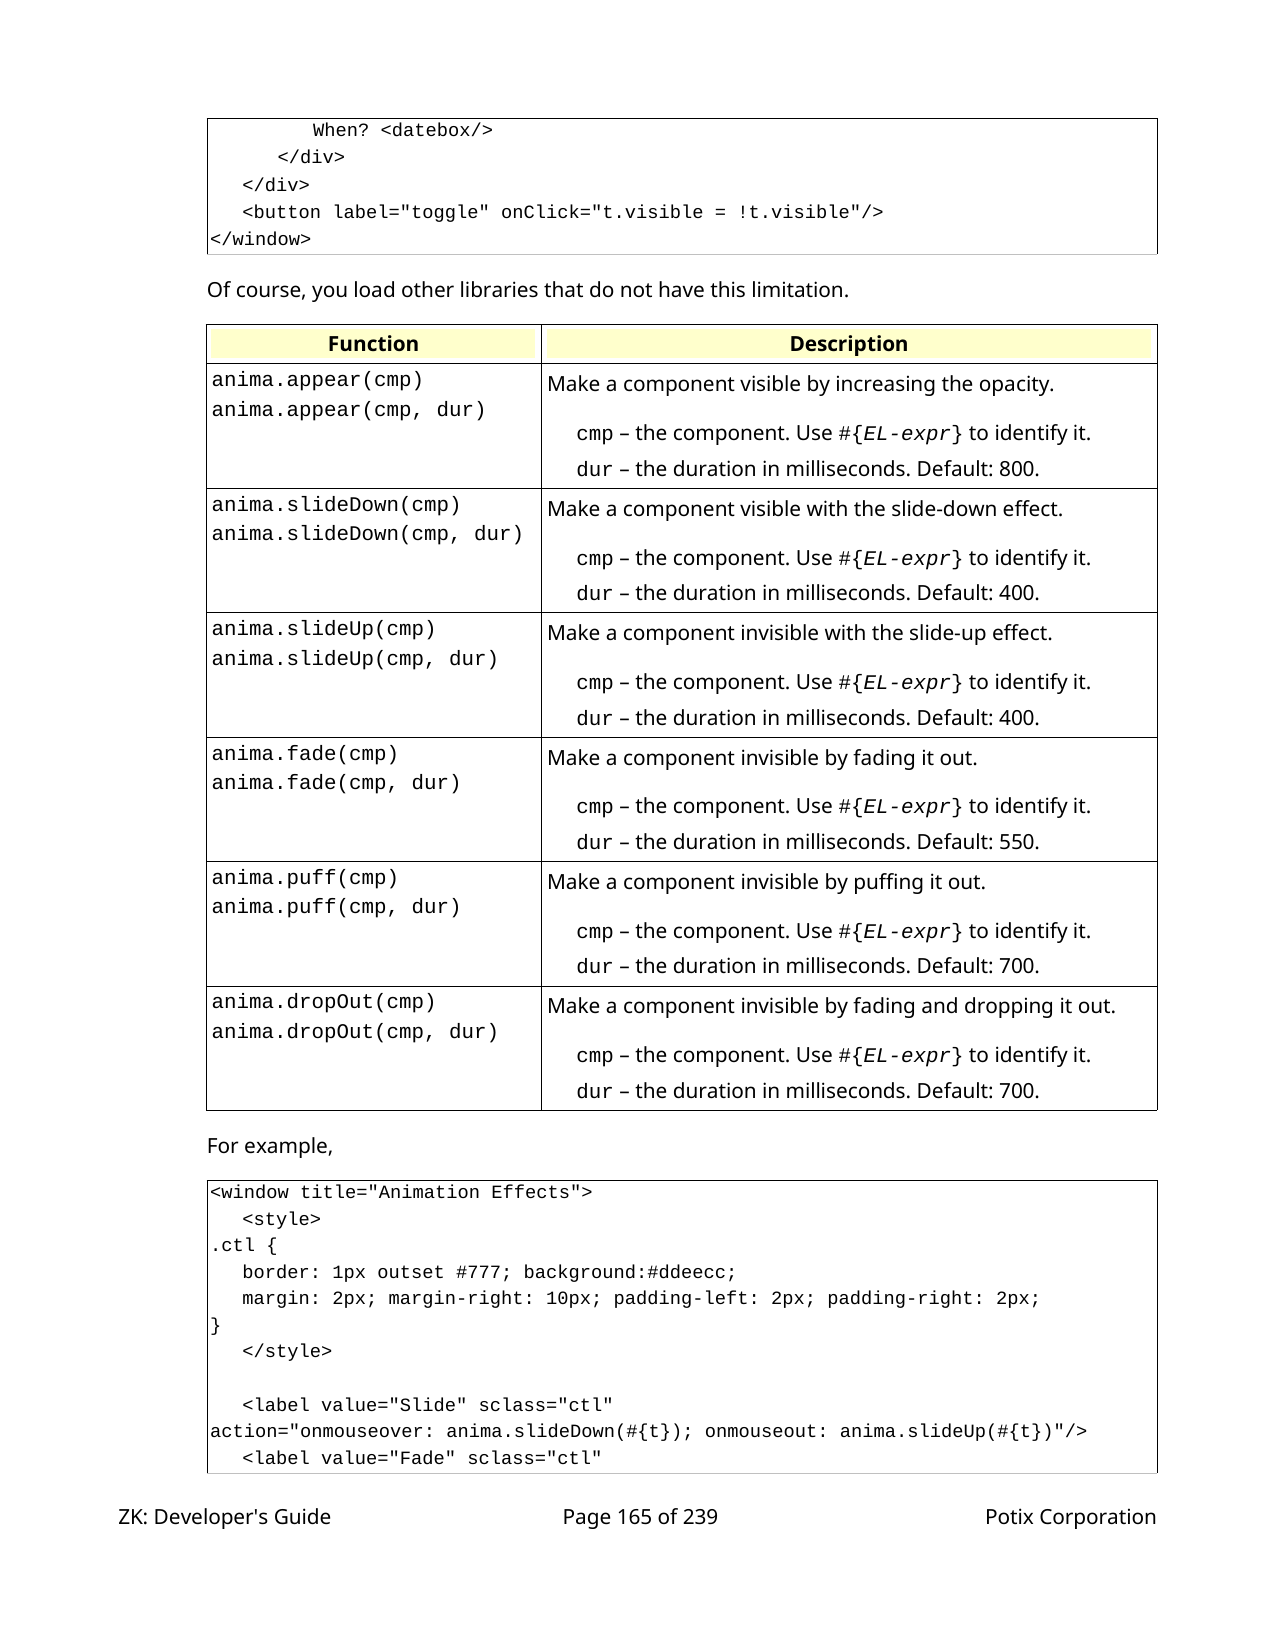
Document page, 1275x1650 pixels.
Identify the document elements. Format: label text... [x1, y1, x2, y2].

text </window> [208, 227, 1157, 254]
table_cell anima.fade(cmp) anima.fade(cmp, dur) [207, 738, 541, 861]
text For example, [207, 1131, 1157, 1159]
text <button label="toggle" onClick="t.visible = !t.visible"/> [208, 200, 1157, 224]
table_cell Make a component invisible by fading and dropping it out. cmp – the component. Use #{EL-expr} to identify it. dur – the duration in milliseconds. Default: 700. [542, 987, 1157, 1110]
table_cell anima.slideUp(cmp) anima.slideUp(cmp, dur) [207, 613, 541, 737]
table_cell Make a component visible by increasing the opacity. cmp – the component. Use #{EL-expr} to identify it. dur – the duration in milliseconds. Default: 800. [542, 364, 1157, 488]
table_header Function [207, 325, 541, 363]
text When? <datebox/> [208, 119, 1157, 142]
table_cell Make a component invisible with the slide-up effect. cmp – the component. Use #{EL-expr} to identify it. dur – the duration in milliseconds. Default: 400. [542, 613, 1157, 737]
text Of course, you load other libraries that do not have this limitation. [207, 275, 1157, 303]
table_cell anima.dropOut(cmp) anima.dropOut(cmp, dur) [207, 987, 541, 1110]
table_cell Make a component invisible by puffing it out. cmp – the component. Use #{EL-expr} to identify it. dur – the duration in milliseconds. Default: 700. [542, 862, 1157, 986]
text </div> [208, 145, 1157, 169]
table_cell Make a component invisible by fading it out. cmp – the component. Use #{EL-expr} to identify it. dur – the duration in milliseconds. Default: 550. [542, 738, 1157, 861]
table_header Description [542, 325, 1157, 363]
text <window title="Animation Effects"> <style> .ctl { border: 1px outset #777; background:#ddeecc; margin: 2px; margin-right: 10px; padding-left: 2px; padding-right: 2px; } </style> <label value="Slide" sclass="ctl" action="onmouseover: anima.slideDown(#{t}); onmouseout: anima.slideUp(#{t})"/> <label value="Fade" sclass="ctl" [208, 1181, 1157, 1473]
table_cell anima.appear(cmp) anima.appear(cmp, dur) [207, 364, 541, 488]
table_cell anima.puff(cmp) anima.puff(cmp, dur) [207, 862, 541, 986]
text </div> [208, 172, 1157, 197]
table_cell Make a component visible with the slide-down effect. cmp – the component. Use #{EL-expr} to identify it. dur – the duration in milliseconds. Default: 400. [542, 489, 1157, 612]
table_cell anima.slideDown(cmp) anima.slideDown(cmp, dur) [207, 489, 541, 612]
